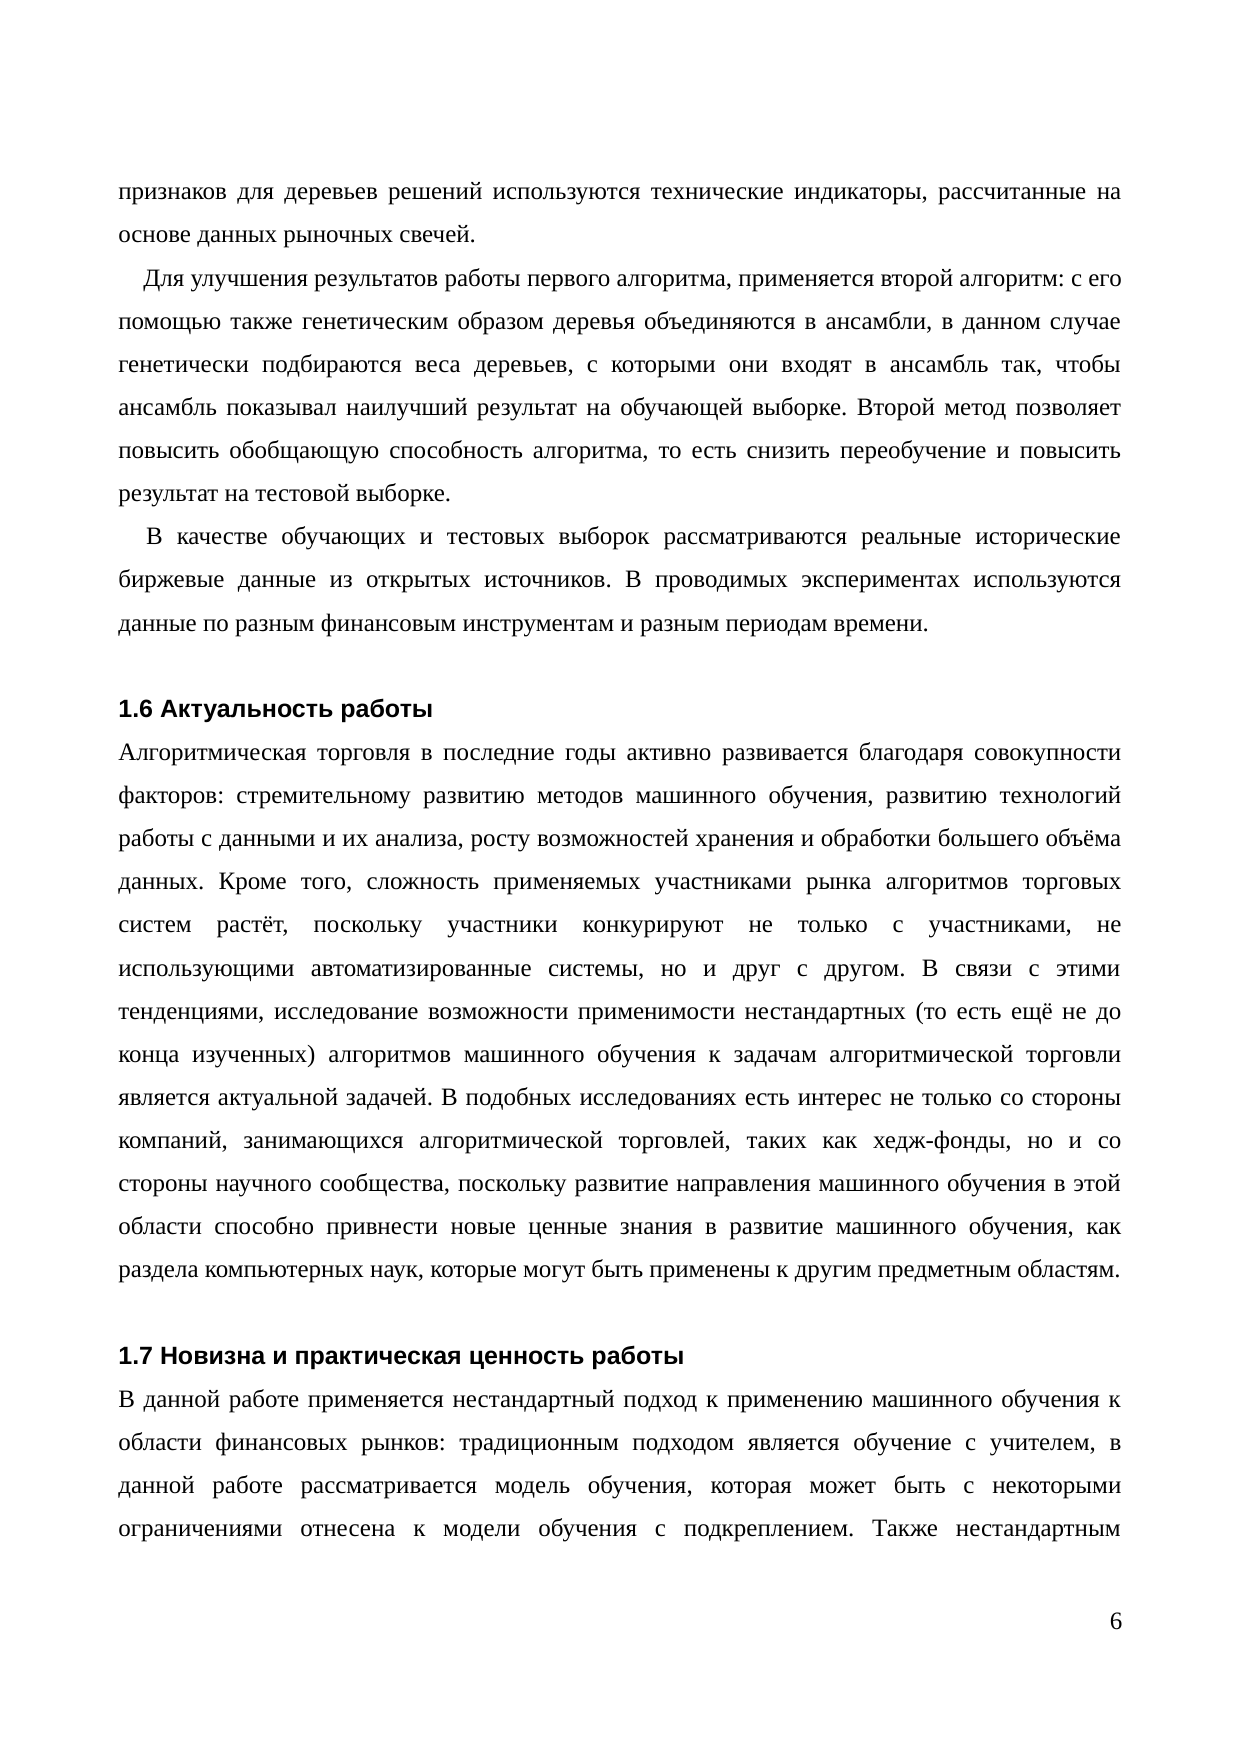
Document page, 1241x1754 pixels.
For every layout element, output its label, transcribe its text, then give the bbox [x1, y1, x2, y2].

list признаков для деревьев решений используются технические индикаторы, рассчитанные на основе данных рыночных свечей. [118, 176, 1122, 248]
list В качестве обучающих и тестовых выборок рассматриваются реальные исторические биржевые данные из открытых источников. В проводимых экспериментах используются данные по разным финансовым инструментам и разным периодам времени. [118, 521, 1122, 636]
list Актуальность работы [118, 694, 1122, 723]
list В данной работе применяется нестандартный подход к применению машинного обучения к области финансовых рынков: традиционным подходом является обучение с учителем, в данной работе рассматривается модель обучения, которая может быть с некоторыми ограничениями отнесена к модели обучения с подкреплением. Также нестандартным [118, 1384, 1122, 1542]
list Новизна и практическая ценность работы [118, 1341, 1122, 1369]
list Алгоритмическая торговля в последние годы активно развивается благодаря совокупности факторов: стремительному развитию методов машинного обучения, развитию технологий работы с данными и их анализа, росту возможностей хранения и обработки большего объёма данных. Кроме того, сложность применяемых участниками рынка алгоритмов торговых систем растёт, поскольку участники конкурируют не только с участниками, не использующими автоматизированные системы, но и друг с другом. В связи с этими тенденциями, исследование возможности применимости нестандартных (то есть ещё не до конца изученных) алгоритмов машинного обучения к задачам алгоритмической торговли является актуальной задачей. В подобных исследованиях есть интерес не только со стороны компаний, занимающихся алгоритмической торговлей, таких как хедж-фонды, но и со стороны научного сообщества, поскольку развитие направления машинного обучения в этой области способно привнести новые ценные знания в развитие машинного обучения, как раздела компьютерных наук, которые могут быть применены к другим предметным областям. [118, 737, 1122, 1283]
list Для улучшения результатов работы первого алгоритма, применяется второй алгоритм: с его помощью также генетическим образом деревья объединяются в ансамбли, в данном случае генетически подбираются веса деревьев, с которыми они входят в ансамбль так, чтобы ансамбль показывал наилучший результат на обучающей выборке. Второй метод позволяет повысить обобщающую способность алгоритма, то есть снизить переобучение и повысить результат на тестовой выборке. [118, 263, 1122, 507]
